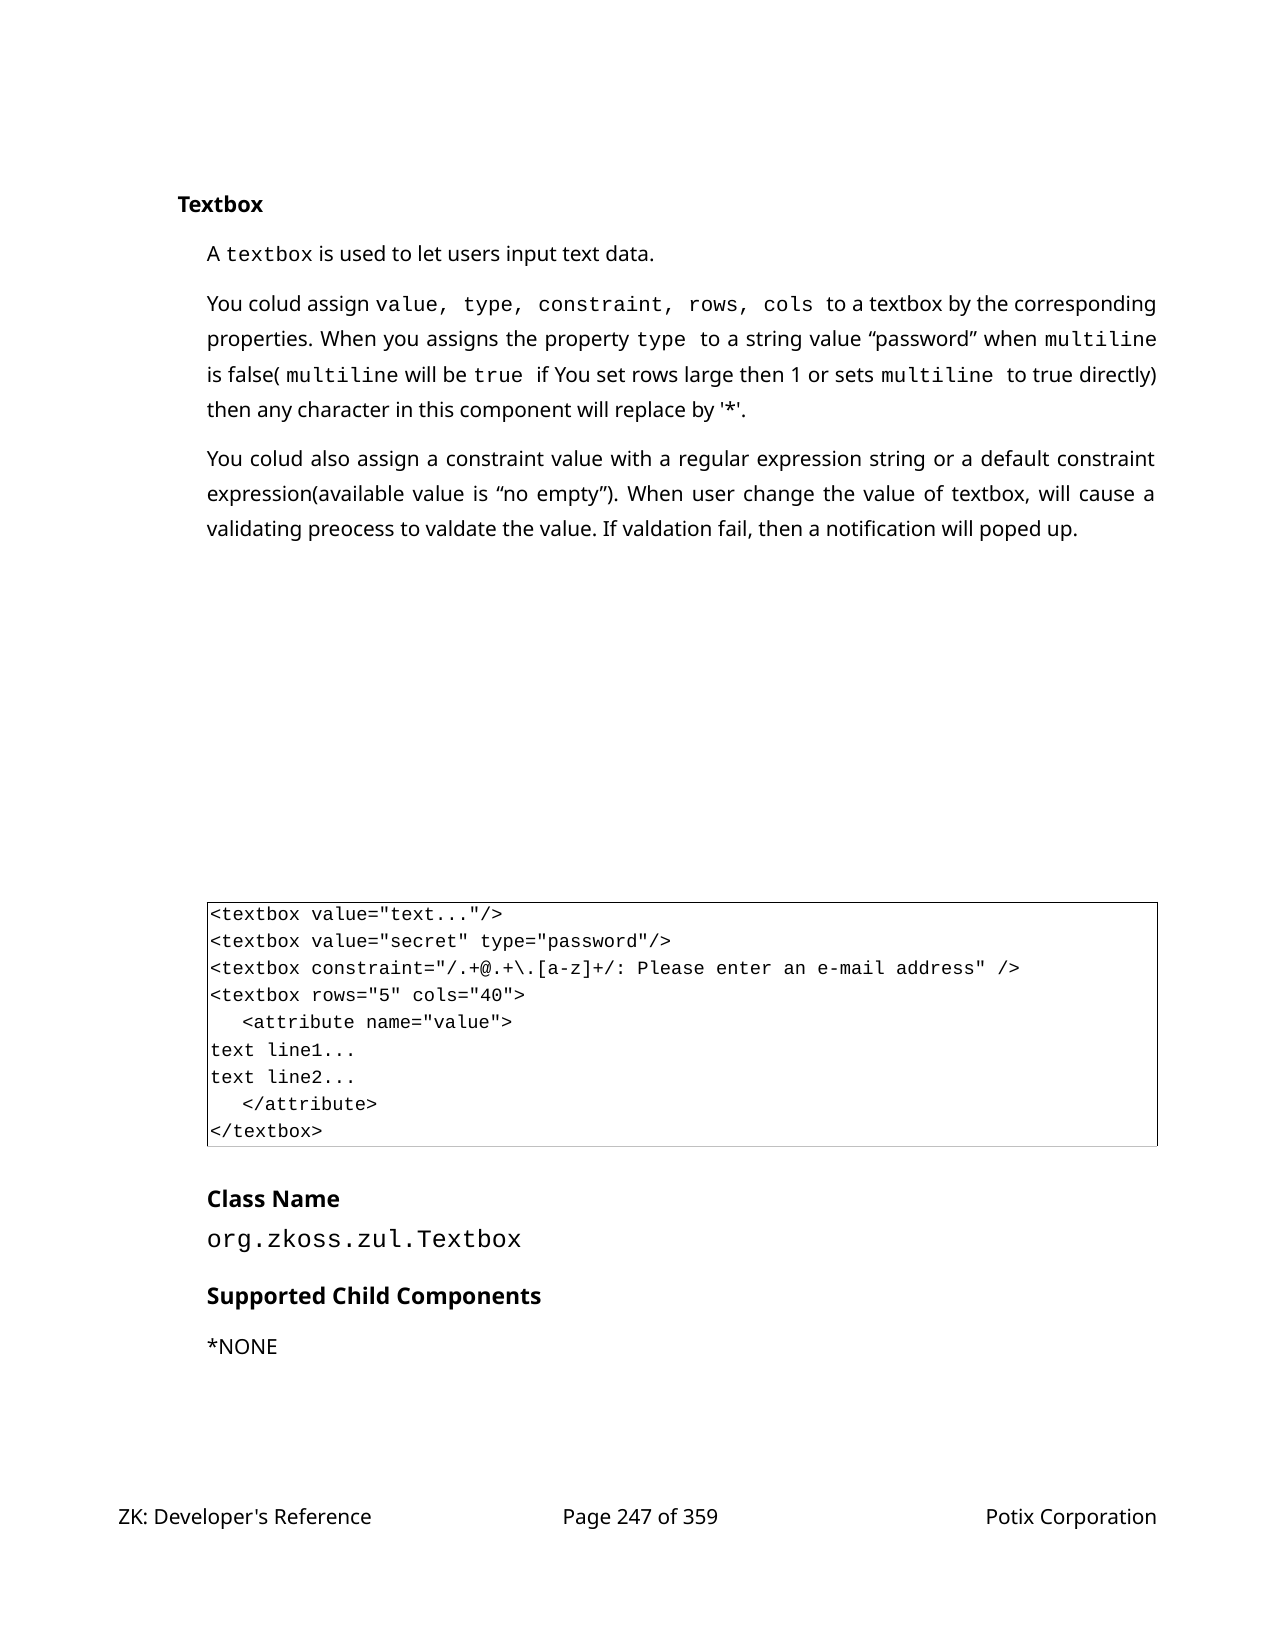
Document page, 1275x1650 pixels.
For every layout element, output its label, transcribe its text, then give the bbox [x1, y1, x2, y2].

text <textbox value="text..."/> [208, 903, 1157, 926]
subtitle Supported Child Components [207, 1280, 1157, 1311]
text </attribute> [208, 1092, 1157, 1116]
text <attribute name="value"> [208, 1010, 1157, 1035]
text A textbox is used to let users input text data. [207, 239, 1157, 268]
text <textbox value="secret" type="password"/> [208, 929, 1157, 953]
subtitle Class Name [207, 1183, 1157, 1214]
text You colud assign value, type, constraint, rows, cols to a textbox by the corresponding properties. When you assigns the property type to a string value “password” when multiline is false( multiline will be true if You set rows large then 1 or sets multiline to true directly) then any character in this component will replace by '*'. [207, 289, 1157, 423]
text text line1... [208, 1038, 1157, 1062]
text <textbox constraint="/.+@.+\.[a-z]+/: Please enter an e-mail address" /> [208, 956, 1157, 980]
text org.zkoss.zul.Textbox [207, 1227, 1157, 1255]
text <textbox rows="5" cols="40"> [208, 983, 1157, 1007]
subtitle Textbox [177, 189, 1157, 219]
text text line2... [208, 1065, 1157, 1089]
text </textbox> [208, 1119, 1157, 1146]
text *NONE [207, 1332, 1157, 1360]
text You colud also assign a constraint value with a regular expression string or a default constraint expression(available value is “no empty”). When user change the value of textbox, will cause a validating preocess to valdate the value. If valdation fail, then a notification will poped up. [207, 444, 1157, 543]
